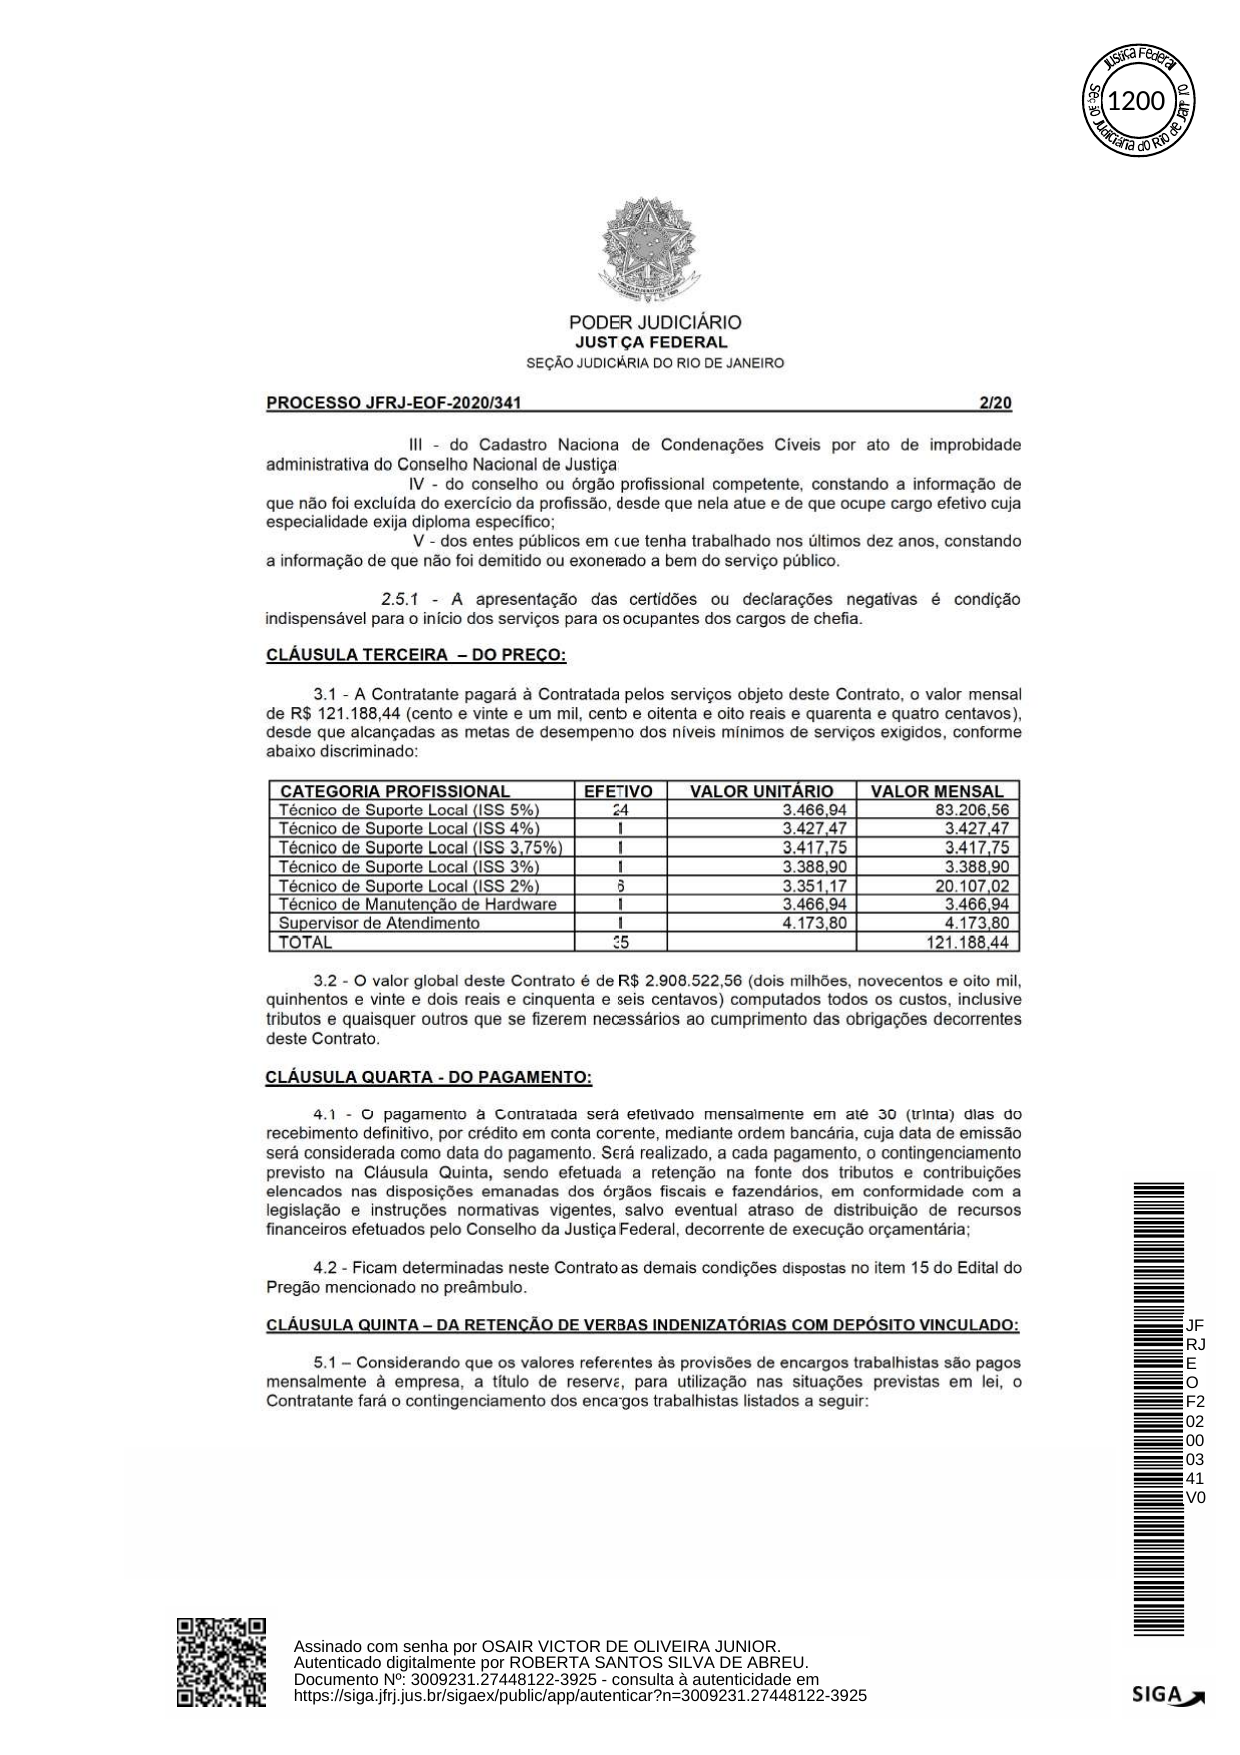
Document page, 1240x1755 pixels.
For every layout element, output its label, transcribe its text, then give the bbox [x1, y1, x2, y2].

text e [1179, 97, 1193, 105]
text ç [1088, 98, 1099, 106]
text JFRJEOF202000341V05 [1186, 1316, 1206, 1504]
